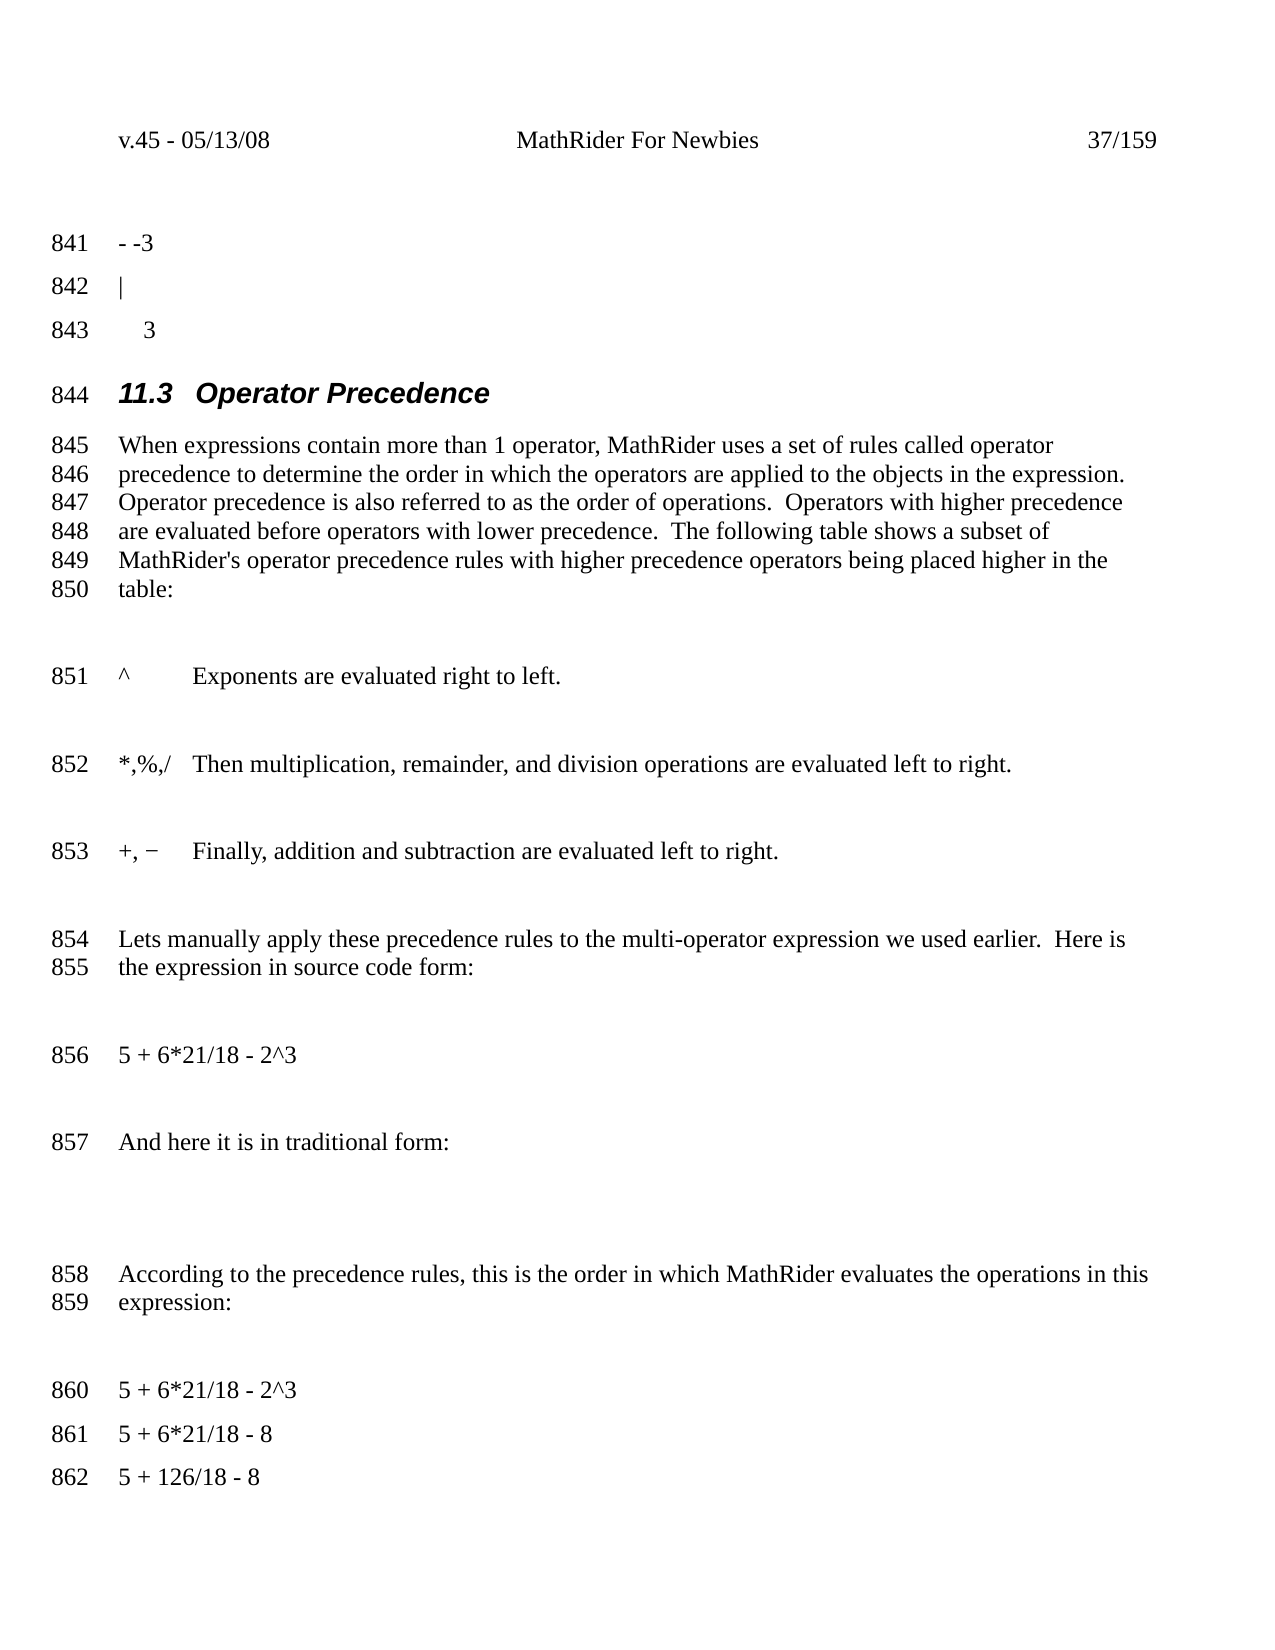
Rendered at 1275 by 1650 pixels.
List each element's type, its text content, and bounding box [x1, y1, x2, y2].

text When expressions contain more than 1 operator, MathRider uses a set of rules called operator precedence to determine the order in which the operators are applied to the objects in the expression. Operator precedence is also referred to as the order of operations. Operators with higher precedence are evaluated before operators with lower precedence. The following table shows a subset of MathRider's operator precedence rules with higher precedence operators being placed higher in the table: [118, 430, 1157, 602]
text +, − Finally, addition and subtraction are evaluated left to right. [118, 836, 1157, 865]
text 5 + 6*21/18 - 2^3 [118, 1040, 1157, 1069]
text Lets manually apply these precedence rules to the multi-operator expression we used earlier. Here is the expression in source code form: [118, 924, 1157, 981]
text 5 + 6*21/18 - 8 [118, 1419, 1157, 1447]
text - -3 [118, 228, 1157, 256]
text 5 + 6*21/18 - 2^3 [118, 1375, 1157, 1404]
text 3 [118, 315, 1157, 344]
text According to the precedence rules, this is the order in which MathRider evaluates the operations in this expression: [118, 1259, 1157, 1316]
subtitle Operator Precedence [118, 376, 1157, 410]
text ^ Exponents are evaluated right to left. [118, 661, 1157, 690]
text And here it is in traditional form: [118, 1127, 1157, 1156]
text | [118, 271, 1157, 300]
text *,%,/ Then multiplication, remainder, and division operations are evaluated left to right. [118, 749, 1157, 777]
text 5 + 126/18 - 8 [118, 1462, 1157, 1491]
